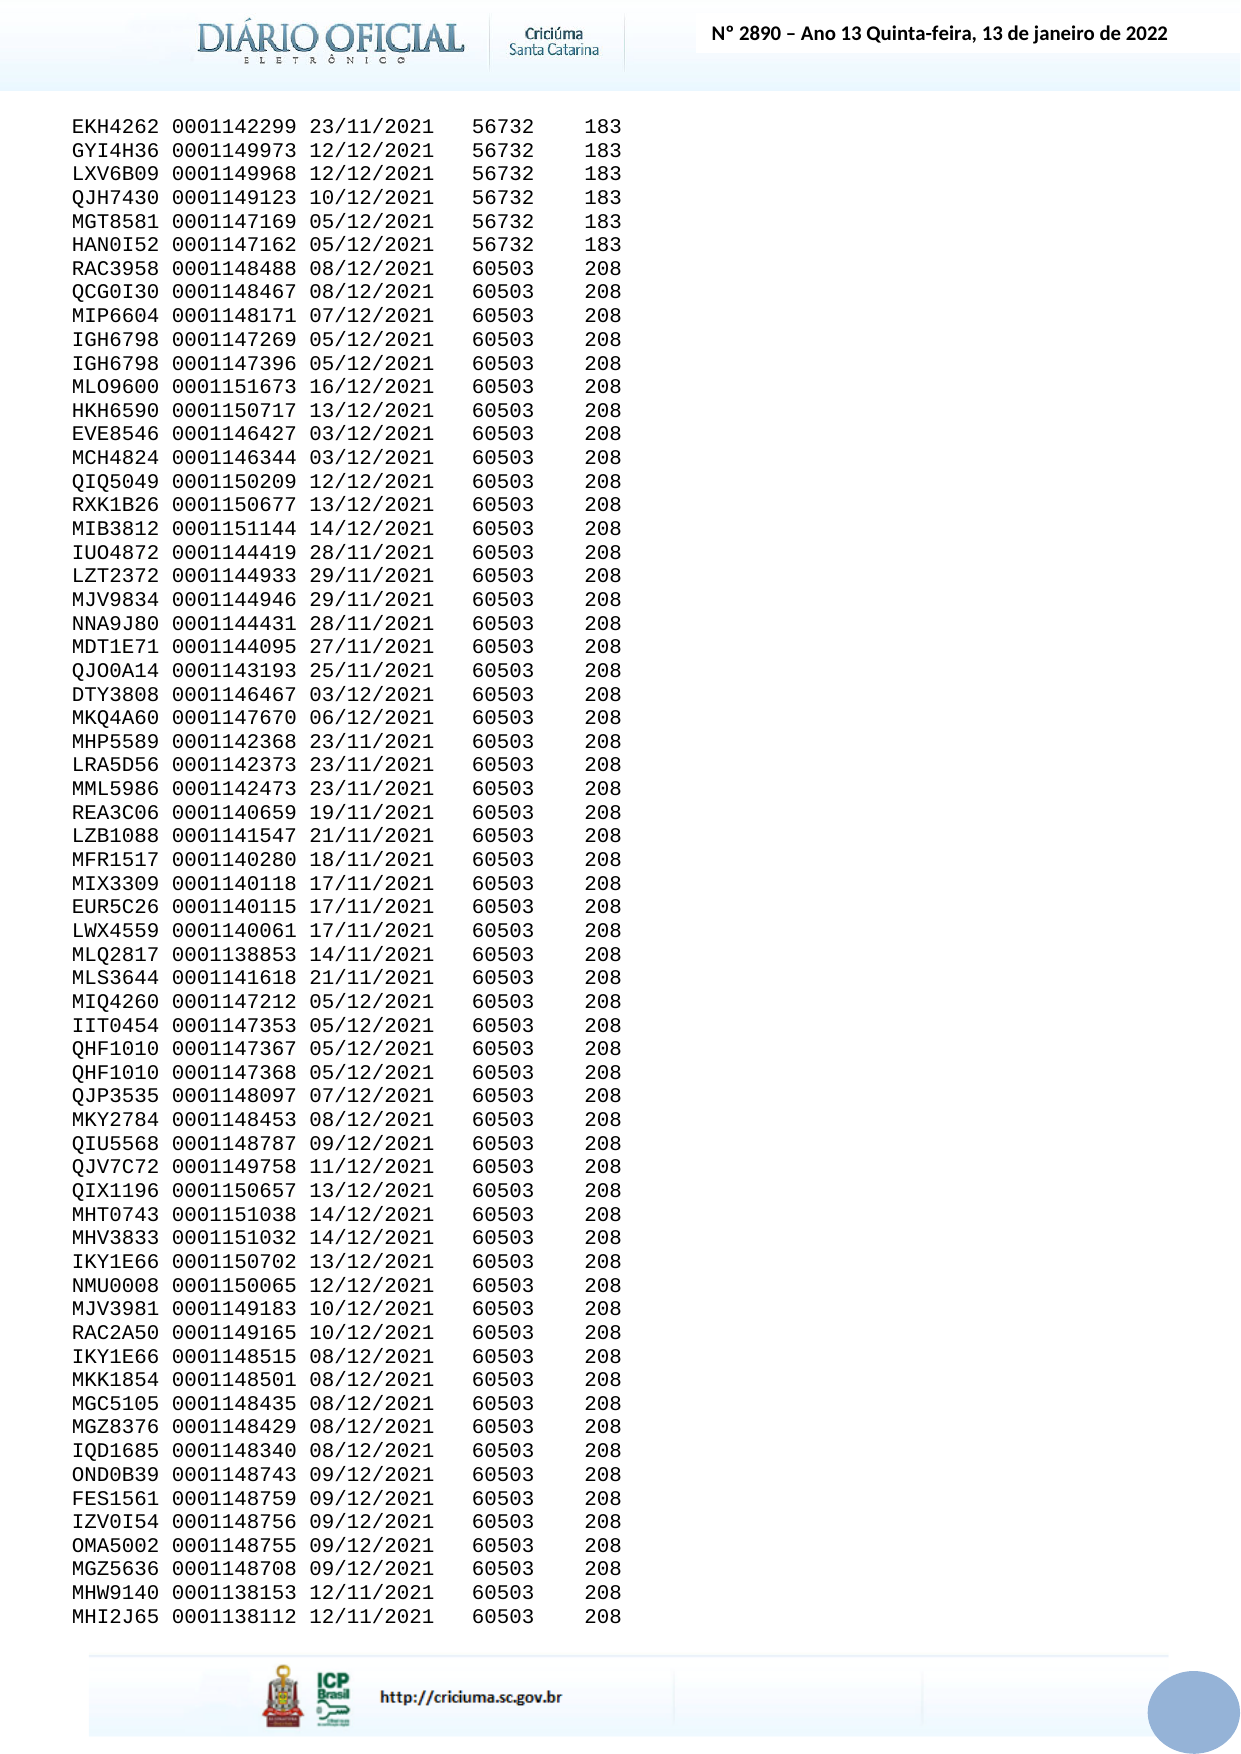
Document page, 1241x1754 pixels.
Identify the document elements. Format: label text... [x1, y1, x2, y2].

text QJO0A14 0001143193 25/11/2021 60503 208 [59, 660, 1181, 683]
text IKY1E66 0001150702 13/12/2021 60503 208 [59, 1251, 1181, 1275]
text MHP5589 0001142368 23/11/2021 60503 208 [59, 731, 1181, 754]
text MIB3812 0001151144 14/12/2021 60503 208 [59, 518, 1181, 542]
text QIU5568 0001148787 09/12/2021 60503 208 [59, 1133, 1181, 1156]
text GYI4H36 0001149973 12/12/2021 56732 183 [59, 140, 1181, 163]
text IUO4872 0001144419 28/11/2021 60503 208 [59, 542, 1181, 565]
text LWX4559 0001140061 17/11/2021 60503 208 [59, 920, 1181, 944]
text NMU0008 0001150065 12/12/2021 60503 208 [59, 1275, 1181, 1298]
text NNA9J80 0001144431 28/11/2021 60503 208 [59, 613, 1181, 636]
text MIX3309 0001140118 17/11/2021 60503 208 [59, 873, 1181, 896]
text IGH6798 0001147396 05/12/2021 60503 208 [59, 352, 1181, 376]
text HAN0I52 0001147162 05/12/2021 56732 183 [59, 234, 1181, 258]
text IZV0I54 0001148756 09/12/2021 60503 208 [59, 1511, 1181, 1535]
text LRA5D56 0001142373 23/11/2021 60503 208 [59, 754, 1181, 778]
text MFR1517 0001140280 18/11/2021 60503 208 [59, 849, 1181, 873]
text MDT1E71 0001144095 27/11/2021 60503 208 [59, 636, 1181, 660]
text MKQ4A60 0001147670 06/12/2021 60503 208 [59, 707, 1181, 731]
text MHW9140 0001138153 12/11/2021 60503 208 [59, 1582, 1181, 1606]
text QHF1010 0001147367 05/12/2021 60503 208 [59, 1038, 1181, 1062]
text MHI2J65 0001138112 12/11/2021 60503 208 [59, 1606, 1181, 1629]
text EUR5C26 0001140115 17/11/2021 60503 208 [59, 896, 1181, 920]
text QJV7C72 0001149758 11/12/2021 60503 208 [59, 1156, 1181, 1180]
text MIP6604 0001148171 07/12/2021 60503 208 [59, 305, 1181, 329]
text QHF1010 0001147368 05/12/2021 60503 208 [59, 1062, 1181, 1086]
text MKK1854 0001148501 08/12/2021 60503 208 [59, 1369, 1181, 1393]
text IIT0454 0001147353 05/12/2021 60503 208 [59, 1014, 1181, 1038]
text MGZ5636 0001148708 09/12/2021 60503 208 [59, 1558, 1181, 1582]
text MHV3833 0001151032 14/12/2021 60503 208 [59, 1227, 1181, 1251]
text MCH4824 0001146344 03/12/2021 60503 208 [59, 447, 1181, 471]
text MJV9834 0001144946 29/11/2021 60503 208 [59, 589, 1181, 613]
text LZT2372 0001144933 29/11/2021 60503 208 [59, 565, 1181, 589]
text MHT0743 0001151038 14/12/2021 60503 208 [59, 1204, 1181, 1227]
text MLS3644 0001141618 21/11/2021 60503 208 [59, 967, 1181, 991]
text MGC5105 0001148435 08/12/2021 60503 208 [59, 1393, 1181, 1417]
text MLO9600 0001151673 16/12/2021 60503 208 [59, 376, 1181, 400]
text MKY2784 0001148453 08/12/2021 60503 208 [59, 1109, 1181, 1133]
text QJP3535 0001148097 07/12/2021 60503 208 [59, 1086, 1181, 1109]
text REA3C06 0001140659 19/11/2021 60503 208 [59, 802, 1181, 825]
text RAC2A50 0001149165 10/12/2021 60503 208 [59, 1322, 1181, 1346]
text RAC3958 0001148488 08/12/2021 60503 208 [59, 258, 1181, 282]
text IKY1E66 0001148515 08/12/2021 60503 208 [59, 1346, 1181, 1369]
text QCG0I30 0001148467 08/12/2021 60503 208 [59, 282, 1181, 305]
text QIX1196 0001150657 13/12/2021 60503 208 [59, 1180, 1181, 1204]
text LZB1088 0001141547 21/11/2021 60503 208 [59, 825, 1181, 849]
text IQD1685 0001148340 08/12/2021 60503 208 [59, 1440, 1181, 1464]
text MML5986 0001142473 23/11/2021 60503 208 [59, 778, 1181, 802]
text HKH6590 0001150717 13/12/2021 60503 208 [59, 400, 1181, 423]
text MGT8581 0001147169 05/12/2021 56732 183 [59, 211, 1181, 234]
text MLQ2817 0001138853 14/11/2021 60503 208 [59, 944, 1181, 967]
text MGZ8376 0001148429 08/12/2021 60503 208 [59, 1417, 1181, 1440]
text IGH6798 0001147269 05/12/2021 60503 208 [59, 329, 1181, 352]
text OMA5002 0001148755 09/12/2021 60503 208 [59, 1535, 1181, 1558]
text LXV6B09 0001149968 12/12/2021 56732 183 [59, 163, 1181, 187]
text DTY3808 0001146467 03/12/2021 60503 208 [59, 683, 1181, 707]
text MJV3981 0001149183 10/12/2021 60503 208 [59, 1298, 1181, 1322]
text OND0B39 0001148743 09/12/2021 60503 208 [59, 1464, 1181, 1487]
text RXK1B26 0001150677 13/12/2021 60503 208 [59, 494, 1181, 518]
text EKH4262 0001142299 23/11/2021 56732 183 [59, 116, 1181, 140]
text EVE8546 0001146427 03/12/2021 60503 208 [59, 423, 1181, 447]
text FES1561 0001148759 09/12/2021 60503 208 [59, 1487, 1181, 1511]
text QJH7430 0001149123 10/12/2021 56732 183 [59, 187, 1181, 211]
text QIQ5049 0001150209 12/12/2021 60503 208 [59, 471, 1181, 494]
text MIQ4260 0001147212 05/12/2021 60503 208 [59, 991, 1181, 1014]
